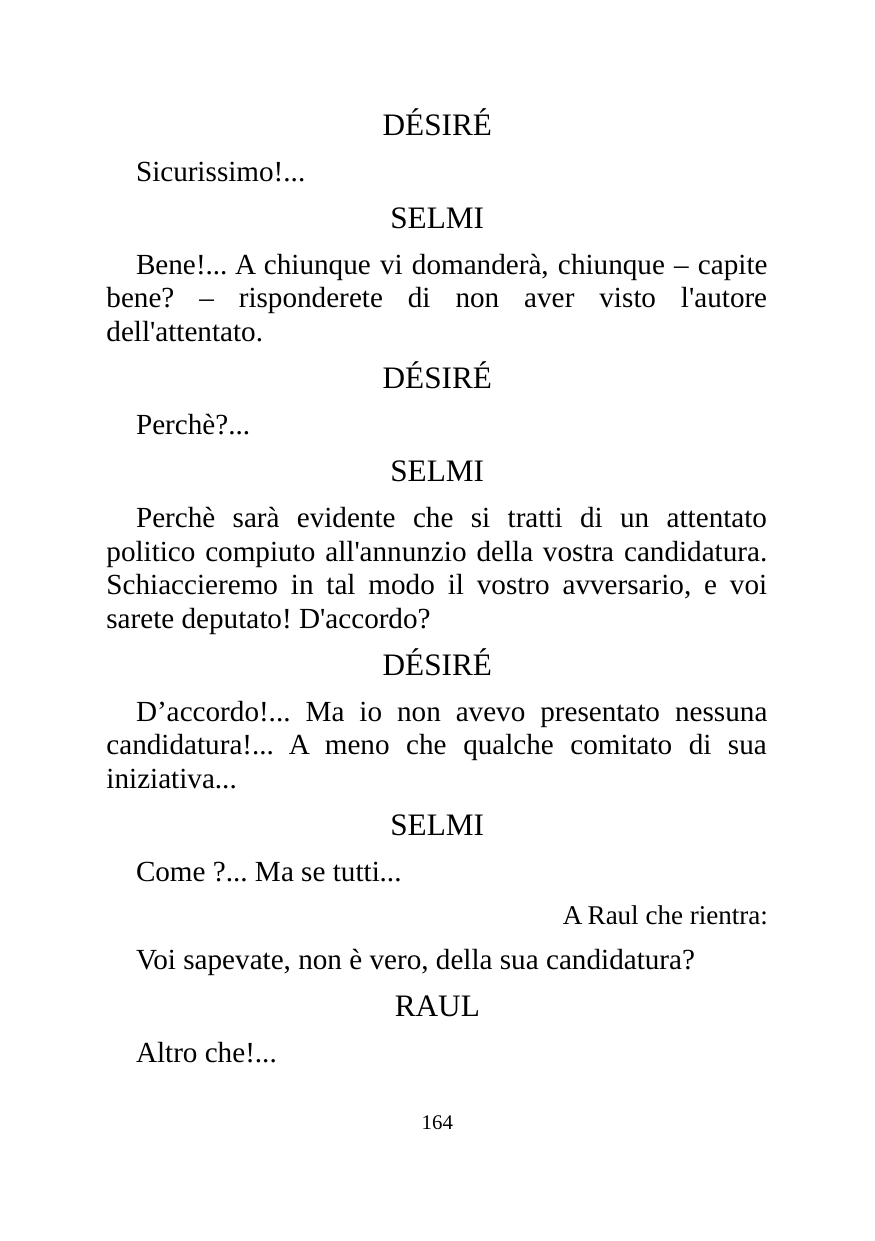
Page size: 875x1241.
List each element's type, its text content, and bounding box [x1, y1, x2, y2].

text Sicurissimo!... [106, 154, 768, 187]
text D’accordo!... Ma io non avevo presentato nessuna candidatura!... A meno che qualche comitato di sua iniziativa... [106, 694, 768, 794]
text SELMI [106, 452, 768, 488]
text DÉSIRÉ [106, 106, 768, 142]
text Perchè?... [106, 407, 768, 441]
text DÉSIRÉ [106, 359, 768, 395]
text Voi sapevate, non è vero, della sua candidatura? [106, 942, 768, 976]
text DÉSIRÉ [106, 646, 768, 682]
text Bene!... A chiunque vi domanderà, chiunque – capite bene? – risponderete di non aver visto l'autore dell'attentato. [106, 247, 768, 348]
text RAUL [106, 987, 768, 1023]
text Altro che!... [106, 1035, 768, 1069]
text Perchè sarà evidente che si tratti di un attentato politico compiuto all'annunzio della vostra candidatura. Schiaccieremo in tal modo il vostro avversario, e voi sarete deputato! D'accordo? [106, 500, 768, 634]
text SELMI [106, 199, 768, 235]
text A Raul che rientra: [402, 899, 768, 930]
text SELMI [106, 806, 768, 842]
text Come ?... Ma se tutti... [106, 854, 768, 887]
